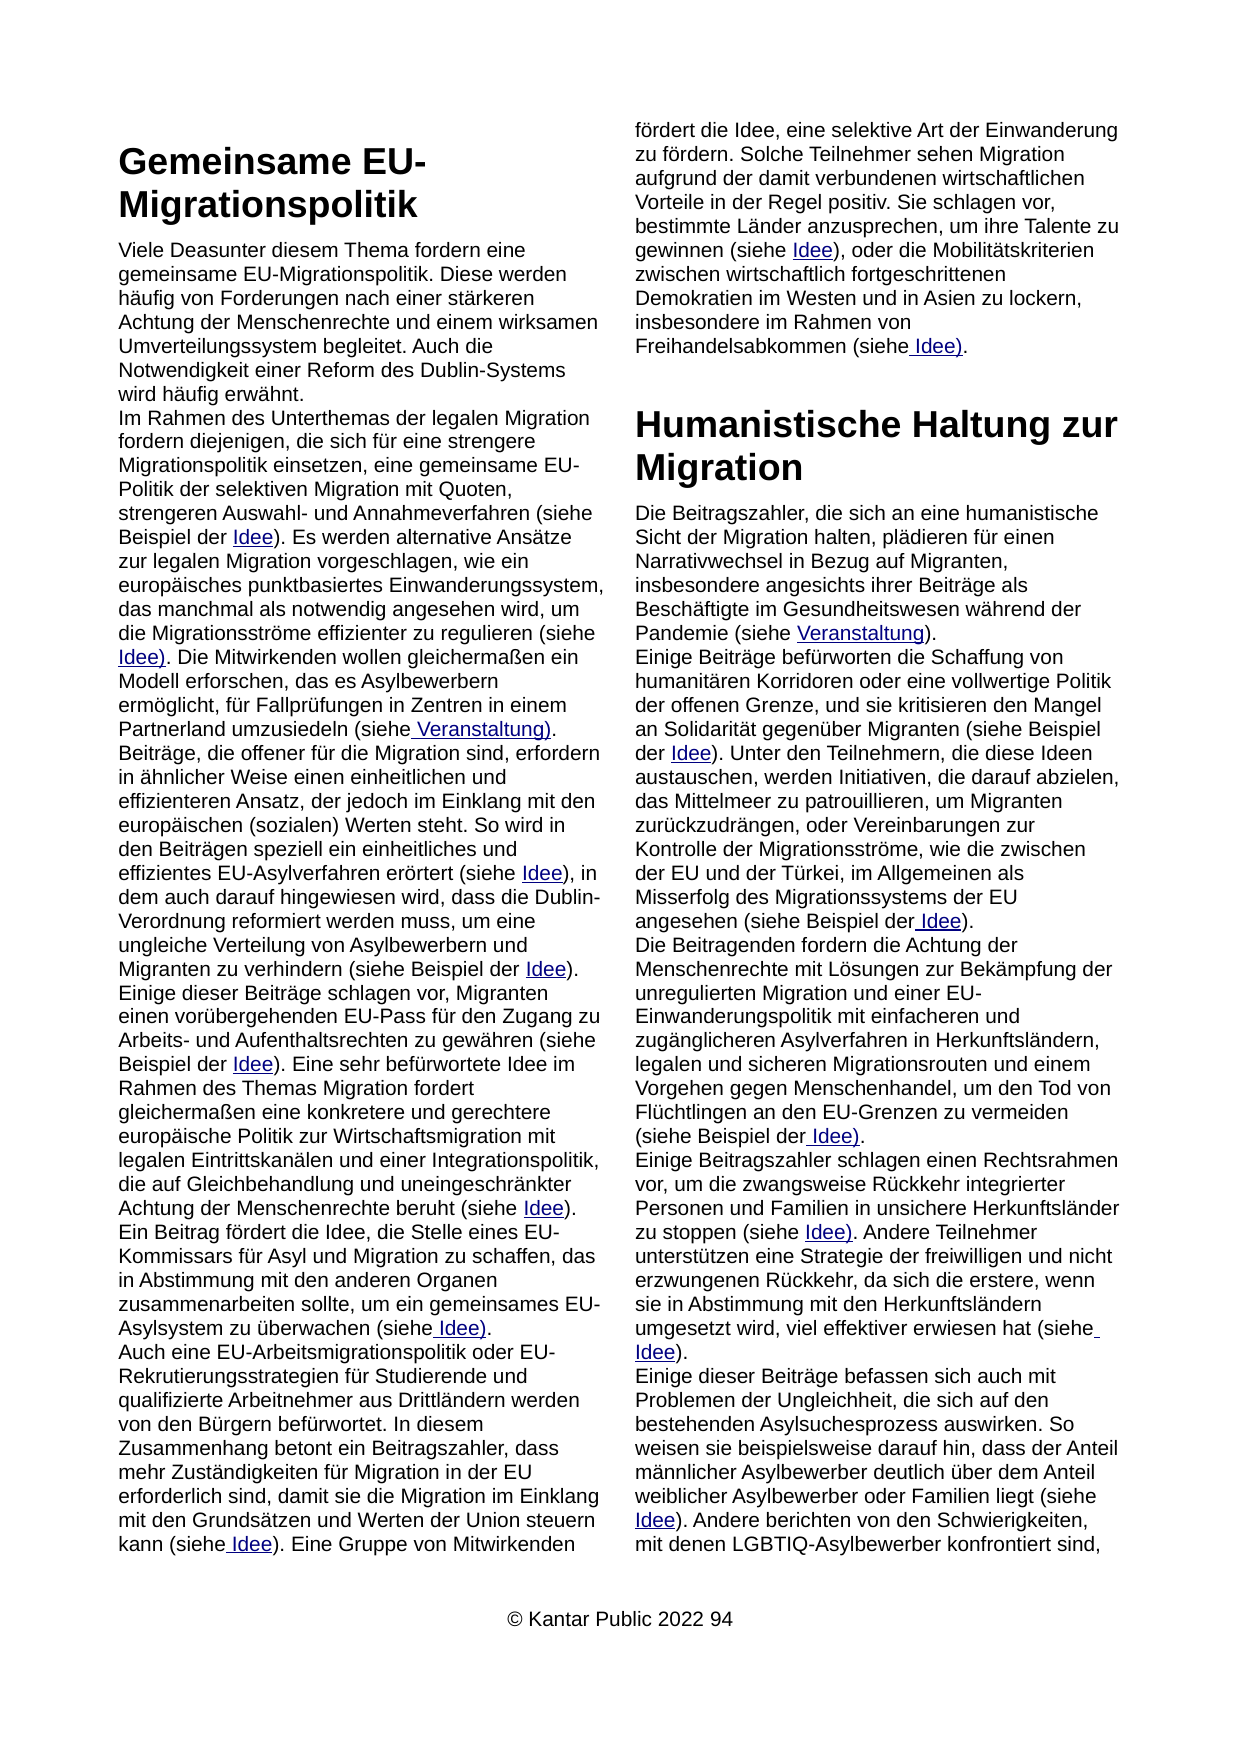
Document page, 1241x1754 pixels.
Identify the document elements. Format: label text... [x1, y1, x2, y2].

text Im Rahmen des Unterthemas der legalen Migration fordern diejenigen, die sich für eine strengere Migrationspolitik einsetzen, eine gemeinsame EU-Politik der selektiven Migration mit Quoten, strengeren Auswahl- und Annahmeverfahren (siehe Beispiel der Idee). Es werden alternative Ansätze zur legalen Migration vorgeschlagen, wie ein europäisches punktbasiertes Einwanderungssystem, das manchmal als notwendig angesehen wird, um die Migrationsströme effizienter zu regulieren (siehe Idee). Die Mitwirkenden wollen gleichermaßen ein Modell erforschen, das es Asylbewerbern ermöglicht, für Fallprüfungen in Zentren in einem Partnerland umzusiedeln (siehe Veranstaltung). [118, 405, 605, 741]
text Einige Beitragszahler schlagen einen Rechtsrahmen vor, um die zwangsweise Rückkehr integrierter Personen und Familien in unsichere Herkunftsländer zu stoppen (siehe Idee). Andere Teilnehmer unterstützen eine Strategie der freiwilligen und nicht erzwungenen Rückkehr, da sich die erstere, wenn sie in Abstimmung mit den Herkunftsländern umgesetzt wird, viel effektiver erwiesen hat (siehe Idee). [635, 1148, 1122, 1364]
text Einige Beiträge befürworten die Schaffung von humanitären Korridoren oder eine vollwertige Politik der offenen Grenze, und sie kritisieren den Mangel an Solidarität gegenüber Migranten (siehe Beispiel der Idee). Unter den Teilnehmern, die diese Ideen austauschen, werden Initiativen, die darauf abzielen, das Mittelmeer zu patrouillieren, um Migranten zurückzudrängen, oder Vereinbarungen zur Kontrolle der Migrationsströme, wie die zwischen der EU und der Türkei, im Allgemeinen als Misserfolg des Migrationssystems der EU angesehen (siehe Beispiel der Idee). [635, 645, 1122, 932]
text fördert die Idee, eine selektive Art der Einwanderung zu fördern. Solche Teilnehmer sehen Migration aufgrund der damit verbundenen wirtschaftlichen Vorteile in der Regel positiv. Sie schlagen vor, bestimmte Länder anzusprechen, um ihre Talente zu gewinnen (siehe Idee), oder die Mobilitätskriterien zwischen wirtschaftlich fortgeschrittenen Demokratien im Westen und in Asien zu lockern, insbesondere im Rahmen von Freihandelsabkommen (siehe Idee). [635, 118, 1122, 358]
text Die Beitragszahler, die sich an eine humanistische Sicht der Migration halten, plädieren für einen Narrativwechsel in Bezug auf Migranten, insbesondere angesichts ihrer Beiträge als Beschäftigte im Gesundheitswesen während der Pandemie (siehe Veranstaltung). [635, 501, 1122, 645]
text Auch eine EU-Arbeitsmigrationspolitik oder EU-Rekrutierungsstrategien für Studierende und qualifizierte Arbeitnehmer aus Drittländern werden von den Bürgern befürwortet. In diesem Zusammenhang betont ein Beitragszahler, dass mehr Zuständigkeiten für Migration in der EU erforderlich sind, damit sie die Migration im Einklang mit den Grundsätzen und Werten der Union steuern kann (siehe Idee). Eine Gruppe von Mitwirkenden [118, 1340, 605, 1555]
text Viele Deasunter diesem Thema fordern eine gemeinsame EU-Migrationspolitik. Diese werden häufig von Forderungen nach einer stärkeren Achtung der Menschenrechte und einem wirksamen Umverteilungssystem begleitet. Auch die Notwendigkeit einer Reform des Dublin-Systems wird häufig erwähnt. [118, 238, 605, 405]
text Die Beitragenden fordern die Achtung der Menschenrechte mit Lösungen zur Bekämpfung der unregulierten Migration und einer EU-Einwanderungspolitik mit einfacheren und zugänglicheren Asylverfahren in Herkunftsländern, legalen und sicheren Migrationsrouten und einem Vorgehen gegen Menschenhandel, um den Tod von Flüchtlingen an den EU-Grenzen zu vermeiden (siehe Beispiel der Idee). [635, 932, 1122, 1148]
text Beiträge, die offener für die Migration sind, erfordern in ähnlicher Weise einen einheitlichen und effizienteren Ansatz, der jedoch im Einklang mit den europäischen (sozialen) Werten steht. So wird in den Beiträgen speziell ein einheitliches und effizientes EU-Asylverfahren erörtert (siehe Idee), in dem auch darauf hingewiesen wird, dass die Dublin-Verordnung reformiert werden muss, um eine ungleiche Verteilung von Asylbewerbern und Migranten zu verhindern (siehe Beispiel der Idee). Einige dieser Beiträge schlagen vor, Migranten einen vorübergehenden EU-Pass für den Zugang zu Arbeits- und Aufenthaltsrechten zu gewähren (siehe Beispiel der Idee). Eine sehr befürwortete Idee im Rahmen des Themas Migration fordert gleichermaßen eine konkretere und gerechtere europäische Politik zur Wirtschaftsmigration mit legalen Eintrittskanälen und einer Integrationspolitik, die auf Gleichbehandlung und uneingeschränkter Achtung der Menschenrechte beruht (siehe Idee). [118, 741, 605, 1220]
subtitle Humanistische Haltung zur Migration [635, 402, 1122, 489]
text Ein Beitrag fördert die Idee, die Stelle eines EU-Kommissars für Asyl und Migration zu schaffen, das in Abstimmung mit den anderen Organen zusammenarbeiten sollte, um ein gemeinsames EU-Asylsystem zu überwachen (siehe Idee). [118, 1220, 605, 1340]
subtitle Gemeinsame EU-Migrationspolitik [118, 139, 605, 225]
text Einige dieser Beiträge befassen sich auch mit Problemen der Ungleichheit, die sich auf den bestehenden Asylsuchesprozess auswirken. So weisen sie beispielsweise darauf hin, dass der Anteil männlicher Asylbewerber deutlich über dem Anteil weiblicher Asylbewerber oder Familien liegt (siehe Idee). Andere berichten von den Schwierigkeiten, mit denen LGBTIQ-Asylbewerber konfrontiert sind, [635, 1364, 1122, 1555]
